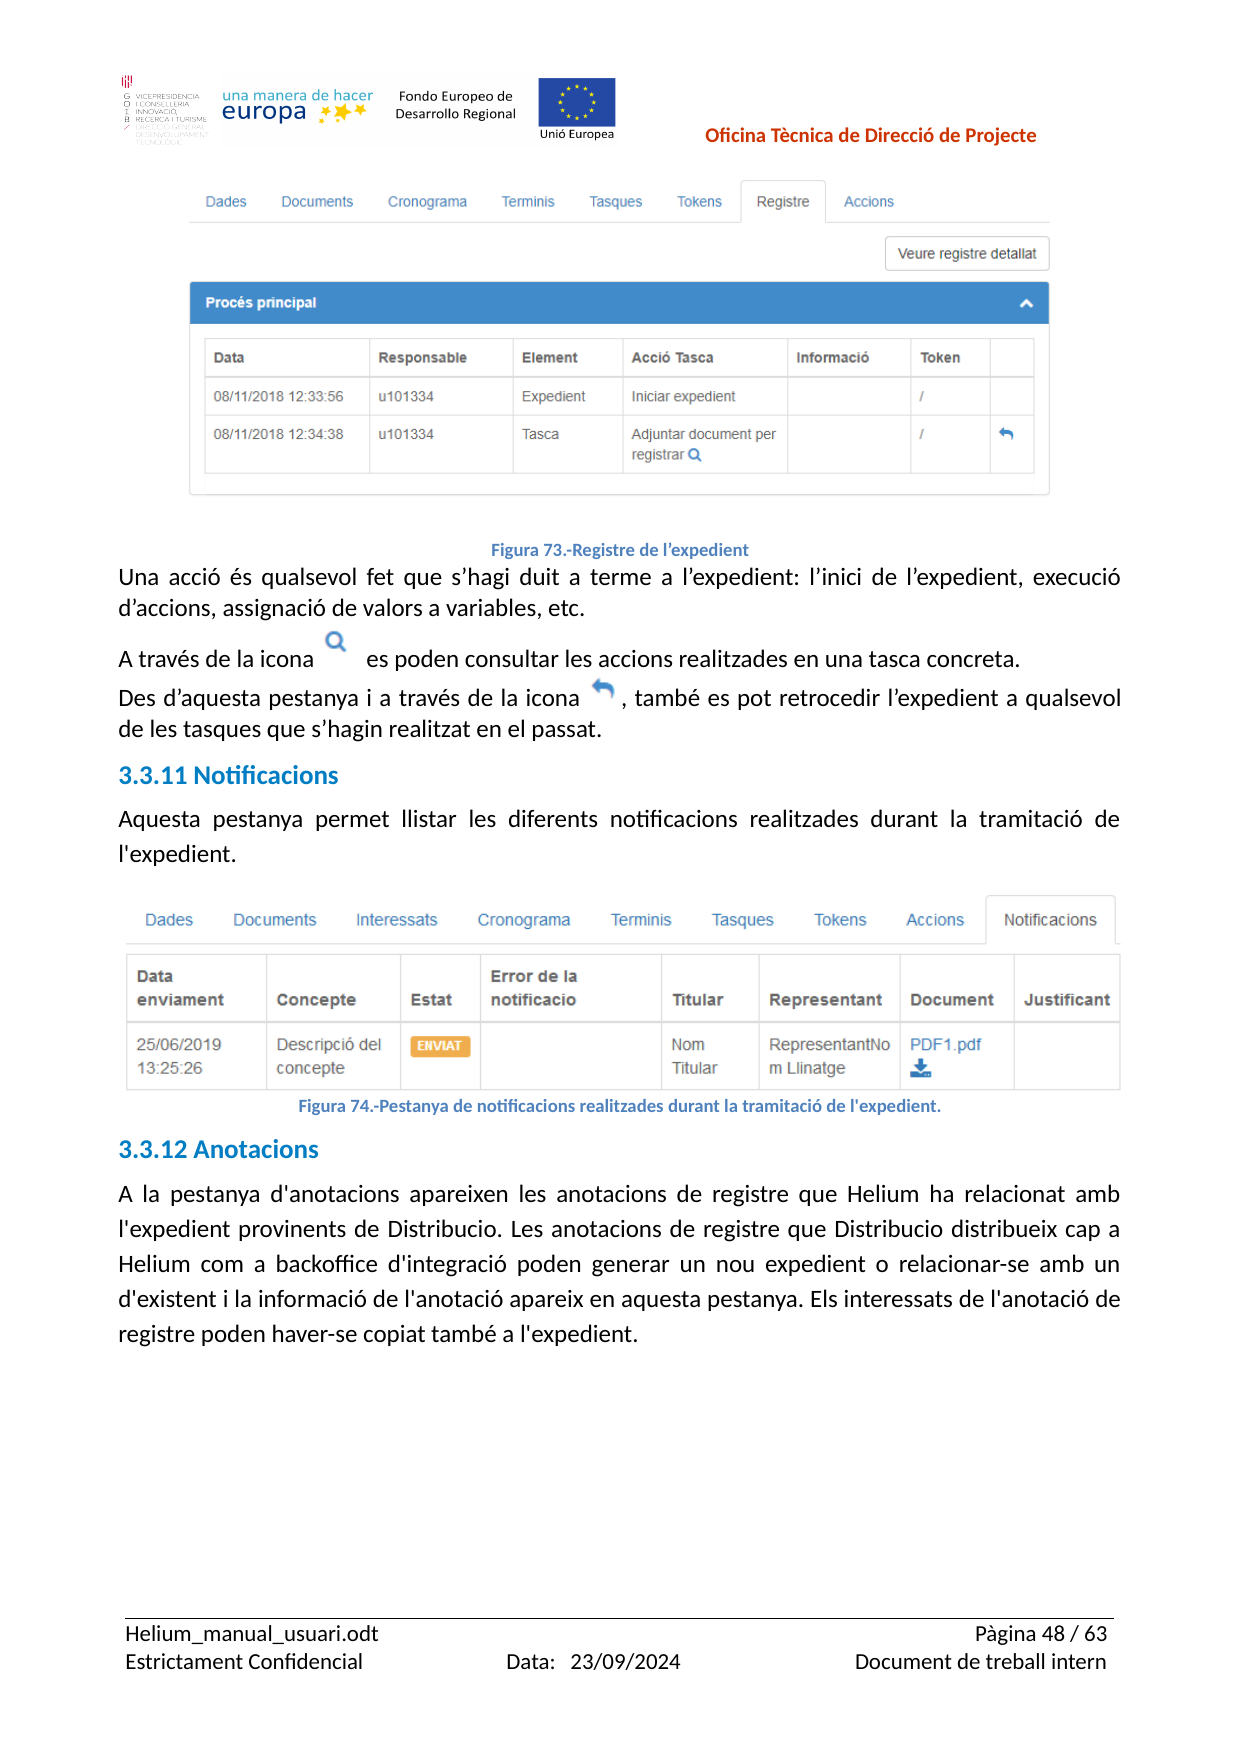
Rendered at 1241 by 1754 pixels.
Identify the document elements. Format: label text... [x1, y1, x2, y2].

subtitle Notificacions [118, 758, 1122, 791]
text A la pestanya d'anotacions apareixen les anotacions de registre que Helium ha relacionat amb l'expedient provinents de Distribucio. Les anotacions de registre que Distribucio distribueix cap a Helium com a backoffice d'integració poden generar un nou expedient o relacionar-se amb un d'existent i la informació de l'anotació apareix en aquesta pestanya. Els interessats de l'anotació de registre poden haver-se copiat també a l'expedient. [118, 1178, 1122, 1348]
text Figura 74.-Pestanya de notificacions realitzades durant la tramitació de l'expedient. [118, 1095, 1122, 1118]
text Una acció és qualsevol fet que s’hagi duit a terme a l’expedient: l’inici de l’expedient, execució d’accions, assignació de valors a variables, etc. [118, 561, 1122, 622]
text A través de la icona es poden consultar les accions realitzades en una tasca concreta. [118, 622, 1122, 674]
picture [177, 177, 1063, 539]
picture [320, 622, 361, 668]
text Des d’aquesta pestanya i a través de la icona , també es pot retrocedir l’expedient a qualsevol de les tasques que s’hagin realitzat en el passat. [118, 674, 1122, 743]
picture [219, 73, 621, 147]
picture [588, 673, 621, 707]
picture [118, 888, 1123, 1095]
text Figura 73.-Registre de l’expedient [118, 538, 1122, 561]
subtitle Anotacions [118, 1132, 1122, 1165]
text Aquesta pestanya permet llistar les diferents notificacions realitzades durant la tramitació de l'expedient. [118, 803, 1122, 869]
picture [118, 73, 213, 147]
